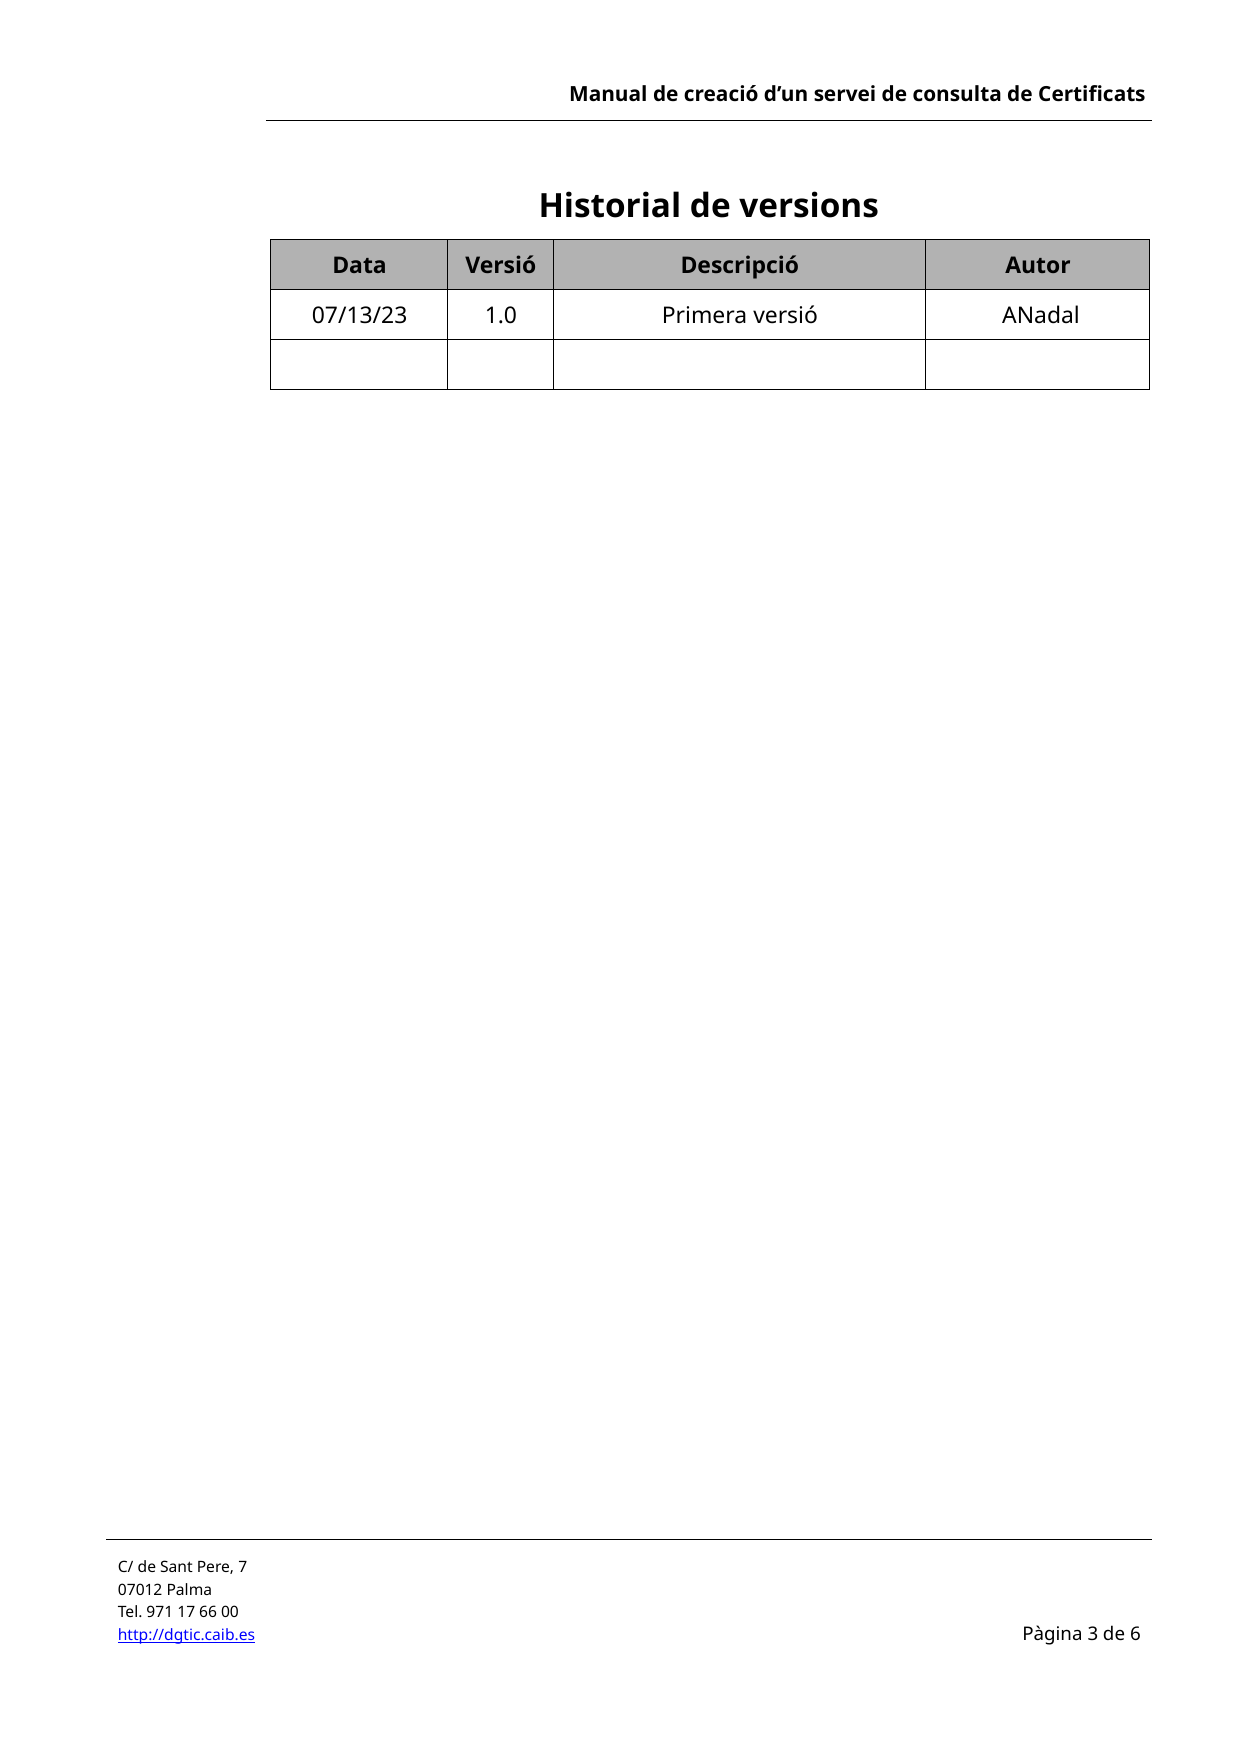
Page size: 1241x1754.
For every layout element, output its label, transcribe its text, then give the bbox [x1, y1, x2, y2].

table_cell [926, 340, 1149, 389]
table_cell 13/07/23 [271, 290, 447, 339]
table_cell [448, 340, 553, 389]
table_cell Primera versió [554, 290, 925, 339]
table_cell ANadal [926, 290, 1149, 339]
table_cell [554, 340, 925, 389]
table_cell 1.0 [448, 290, 553, 339]
table_header Descripció [554, 240, 925, 289]
subtitle Historial de versions [266, 181, 1152, 227]
table_cell [271, 340, 447, 389]
table_header Data [271, 240, 447, 289]
table_header Autor [926, 240, 1149, 289]
table_header Versió [448, 240, 553, 289]
